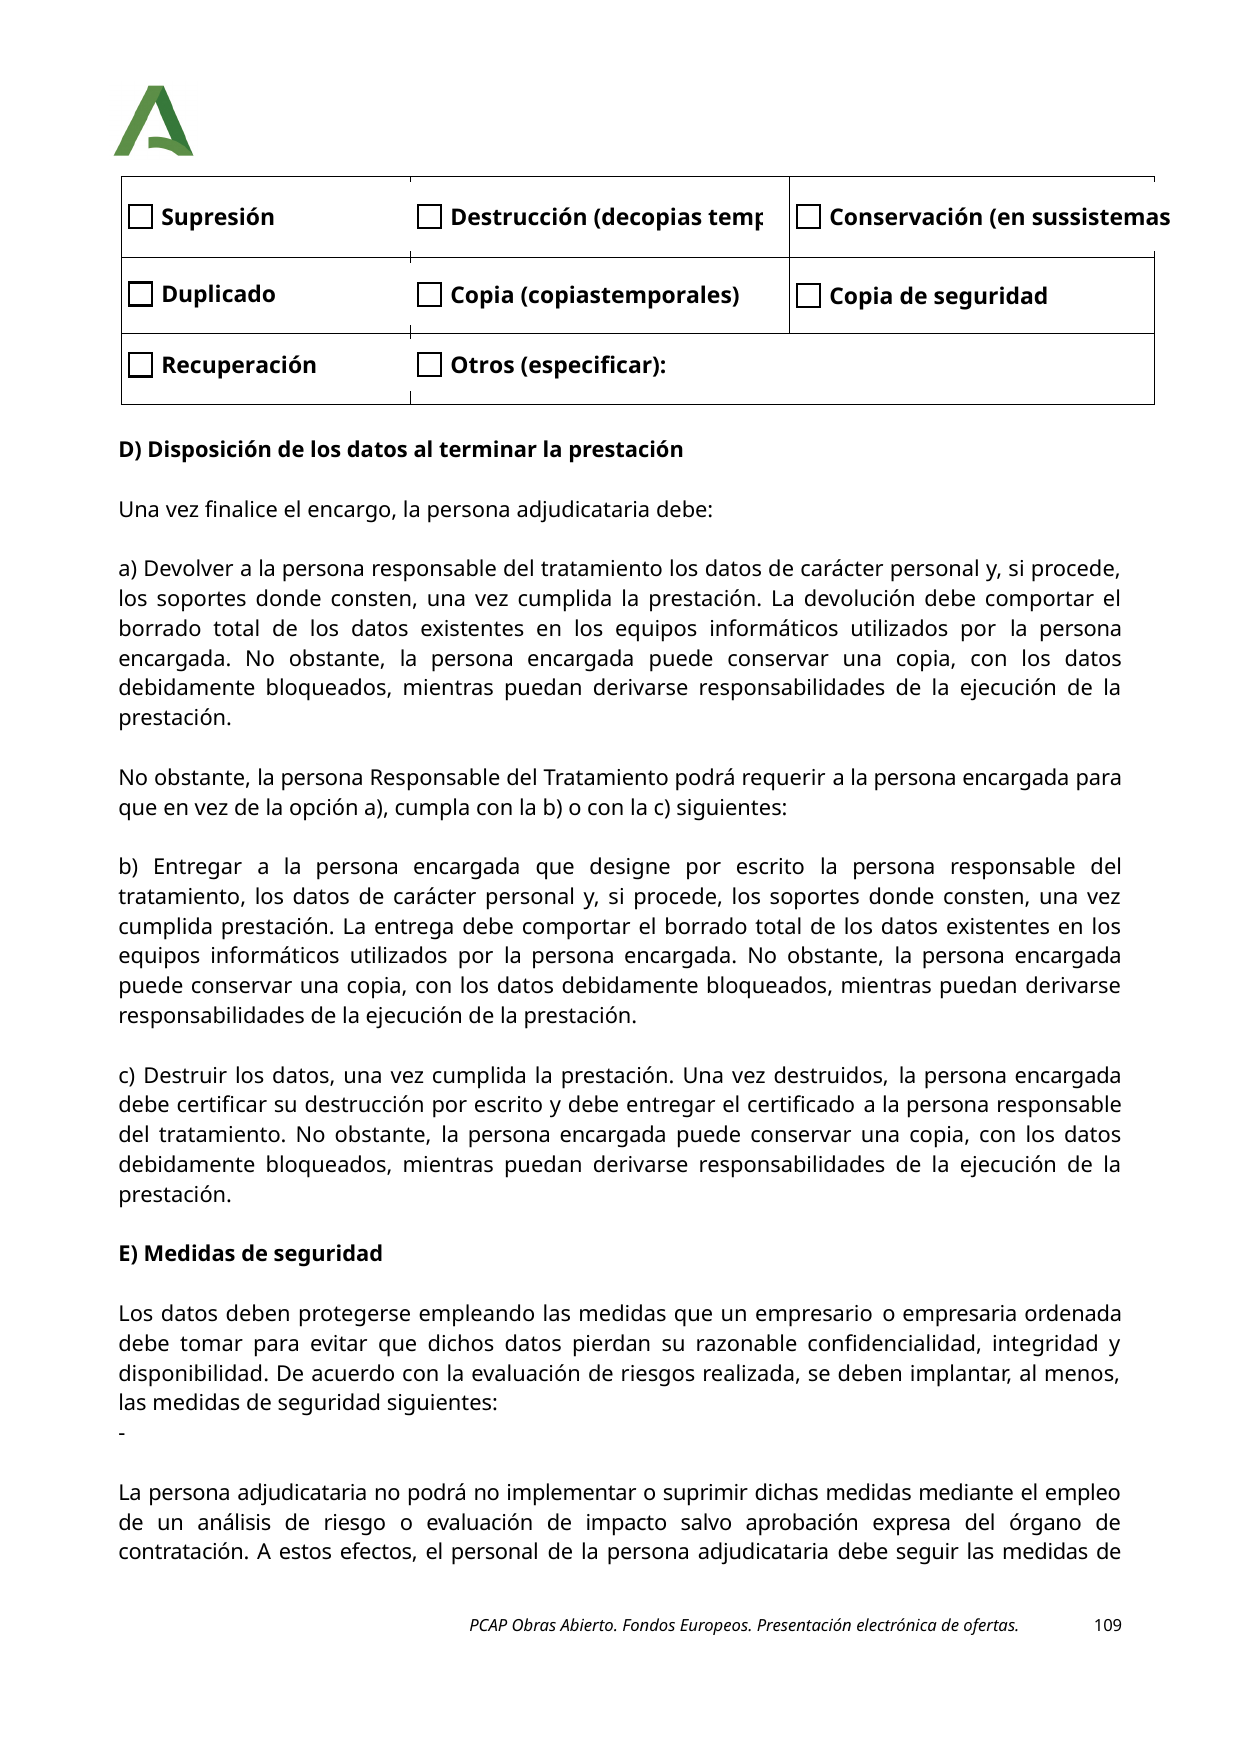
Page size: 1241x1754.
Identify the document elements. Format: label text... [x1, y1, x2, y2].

text a) Devolver a la persona responsable del tratamiento los datos de carácter personal y, si procede, los soportes donde consten, una vez cumplida la prestación. La devolución debe comportar el borrado total de los datos existentes en los equipos informáticos utilizados por la persona encargada. No obstante, la persona encargada puede conservar una copia, con los datos debidamente bloqueados, mientras puedan derivarse responsabilidades de la ejecución de la prestación. [118, 553, 1122, 732]
table_cell [122, 334, 410, 404]
text Una vez finalice el encargo, la persona adjudicataria debe: [118, 494, 1122, 523]
table_cell [411, 177, 789, 257]
text La persona adjudicataria no podrá no implementar o suprimir dichas medidas mediante el empleo de un análisis de riesgo o evaluación de impacto salvo aprobación expresa del órgano de contratación. A estos efectos, el personal de la persona adjudicataria debe seguir las medidas de [118, 1477, 1122, 1566]
table_cell [122, 258, 410, 333]
picture [109, 81, 198, 160]
table_cell [790, 177, 1154, 257]
table_cell [122, 177, 410, 257]
table_cell [411, 258, 789, 333]
table_cell [790, 258, 1154, 333]
text - [118, 1417, 1122, 1447]
text c) Destruir los datos, una vez cumplida la prestación. Una vez destruidos, la persona encargada debe certificar su destrucción por escrito y debe entregar el certificado a la persona responsable del tratamiento. No obstante, la persona encargada puede conservar una copia, con los datos debidamente bloqueados, mientras puedan derivarse responsabilidades de la ejecución de la prestación. [118, 1060, 1122, 1209]
text Los datos deben protegerse empleando las medidas que un empresario o empresaria ordenada debe tomar para evitar que dichos datos pierdan su razonable confidencialidad, integridad y disponibilidad. De acuerdo con la evaluación de riesgos realizada, se deben implantar, al menos, las medidas de seguridad siguientes: [118, 1298, 1122, 1417]
text b) Entregar a la persona encargada que designe por escrito la persona responsable del tratamiento, los datos de carácter personal y, si procede, los soportes donde consten, una vez cumplida prestación. La entrega debe comportar el borrado total de los datos existentes en los equipos informáticos utilizados por la persona encargada. No obstante, la persona encargada puede conservar una copia, con los datos debidamente bloqueados, mientras puedan derivarse responsabilidades de la ejecución de la prestación. [118, 851, 1122, 1030]
table_cell [411, 334, 1154, 404]
text No obstante, la persona Responsable del Tratamiento podrá requerir a la persona encargada para que en vez de la opción a), cumpla con la b) o con la c) siguientes: [118, 762, 1122, 821]
text E) Medidas de seguridad [118, 1238, 1122, 1268]
text D) Disposición de los datos al terminar la prestación [118, 434, 1122, 464]
